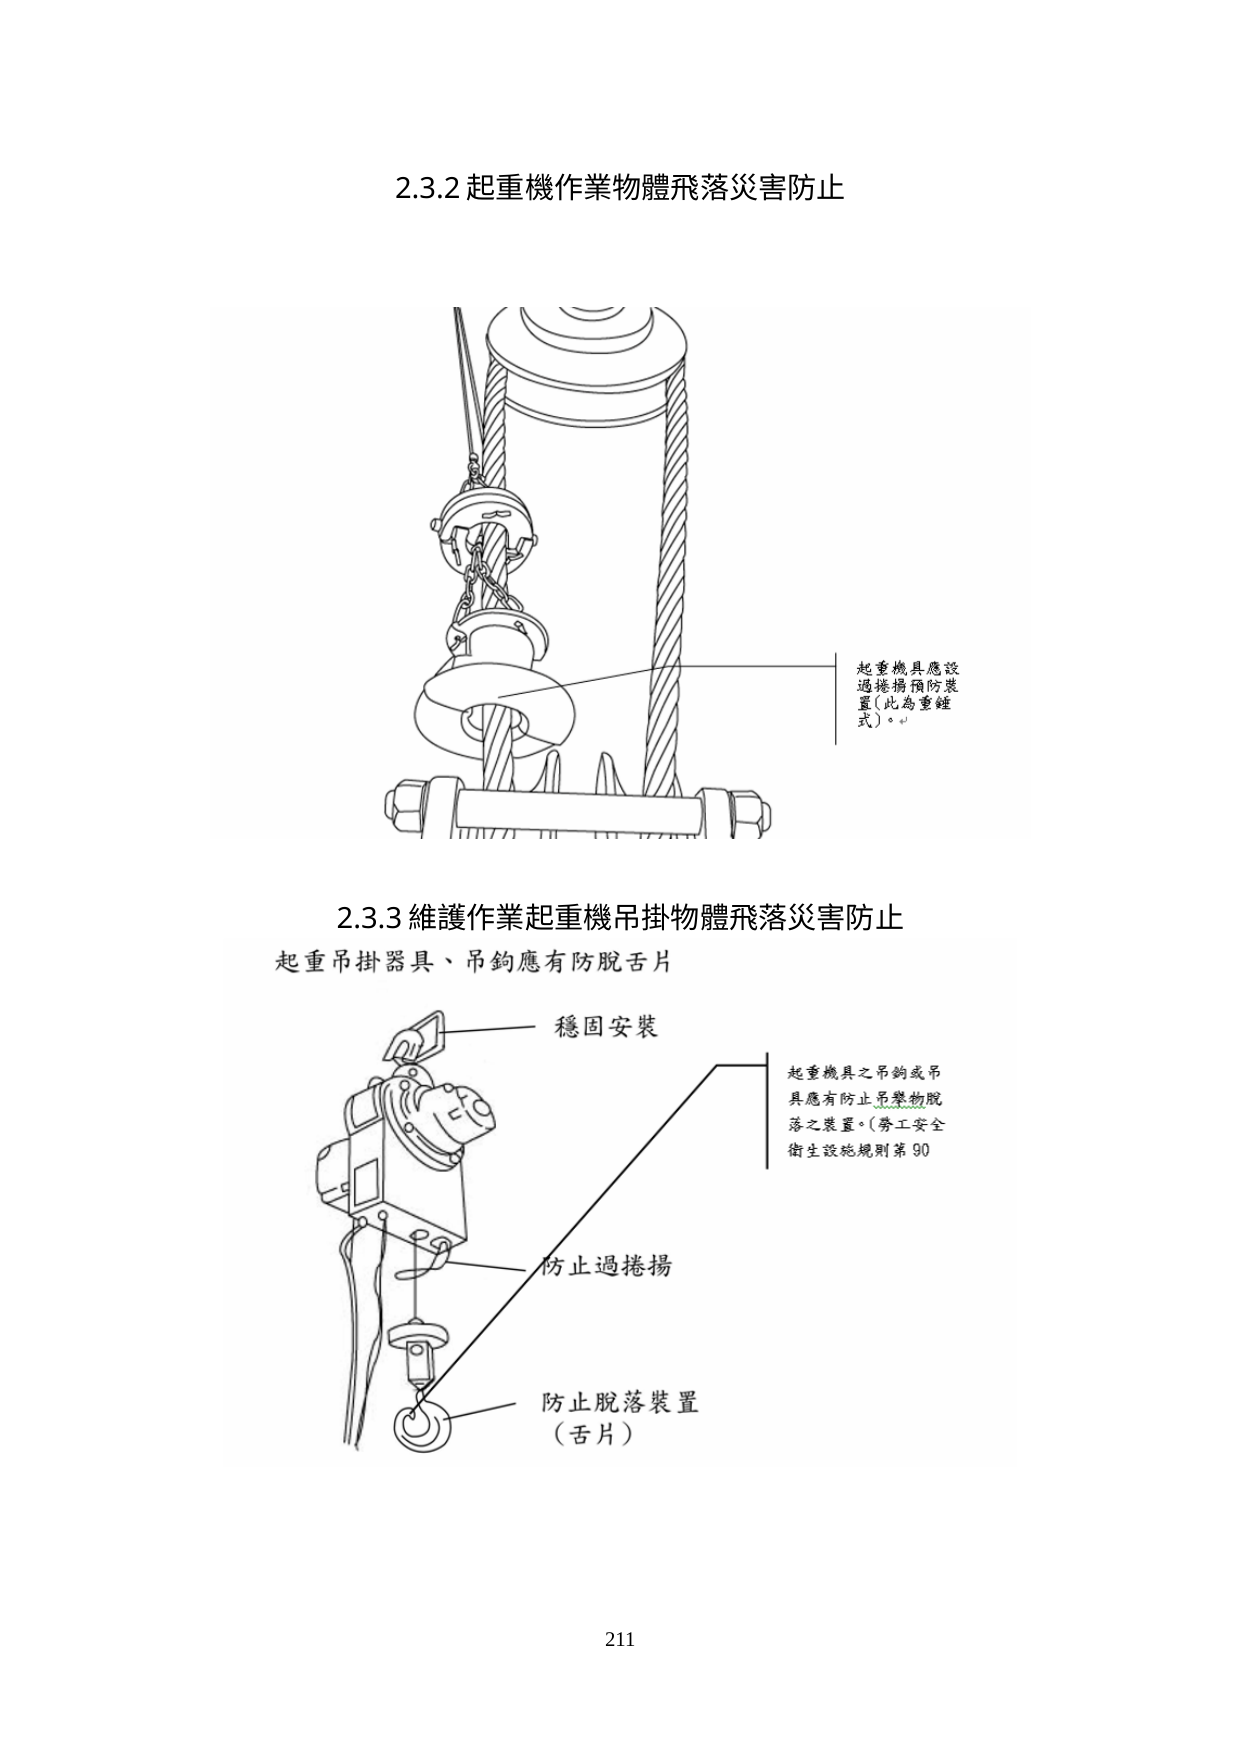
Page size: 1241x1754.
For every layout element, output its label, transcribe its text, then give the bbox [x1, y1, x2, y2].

text 2.3.3維護作業起重機吊掛物體飛落災害防止 [148, 888, 1092, 938]
text 2.3.2起重機作業物體飛落災害防止 [148, 164, 1092, 207]
picture [223, 938, 1017, 1467]
picture [209, 307, 1031, 839]
